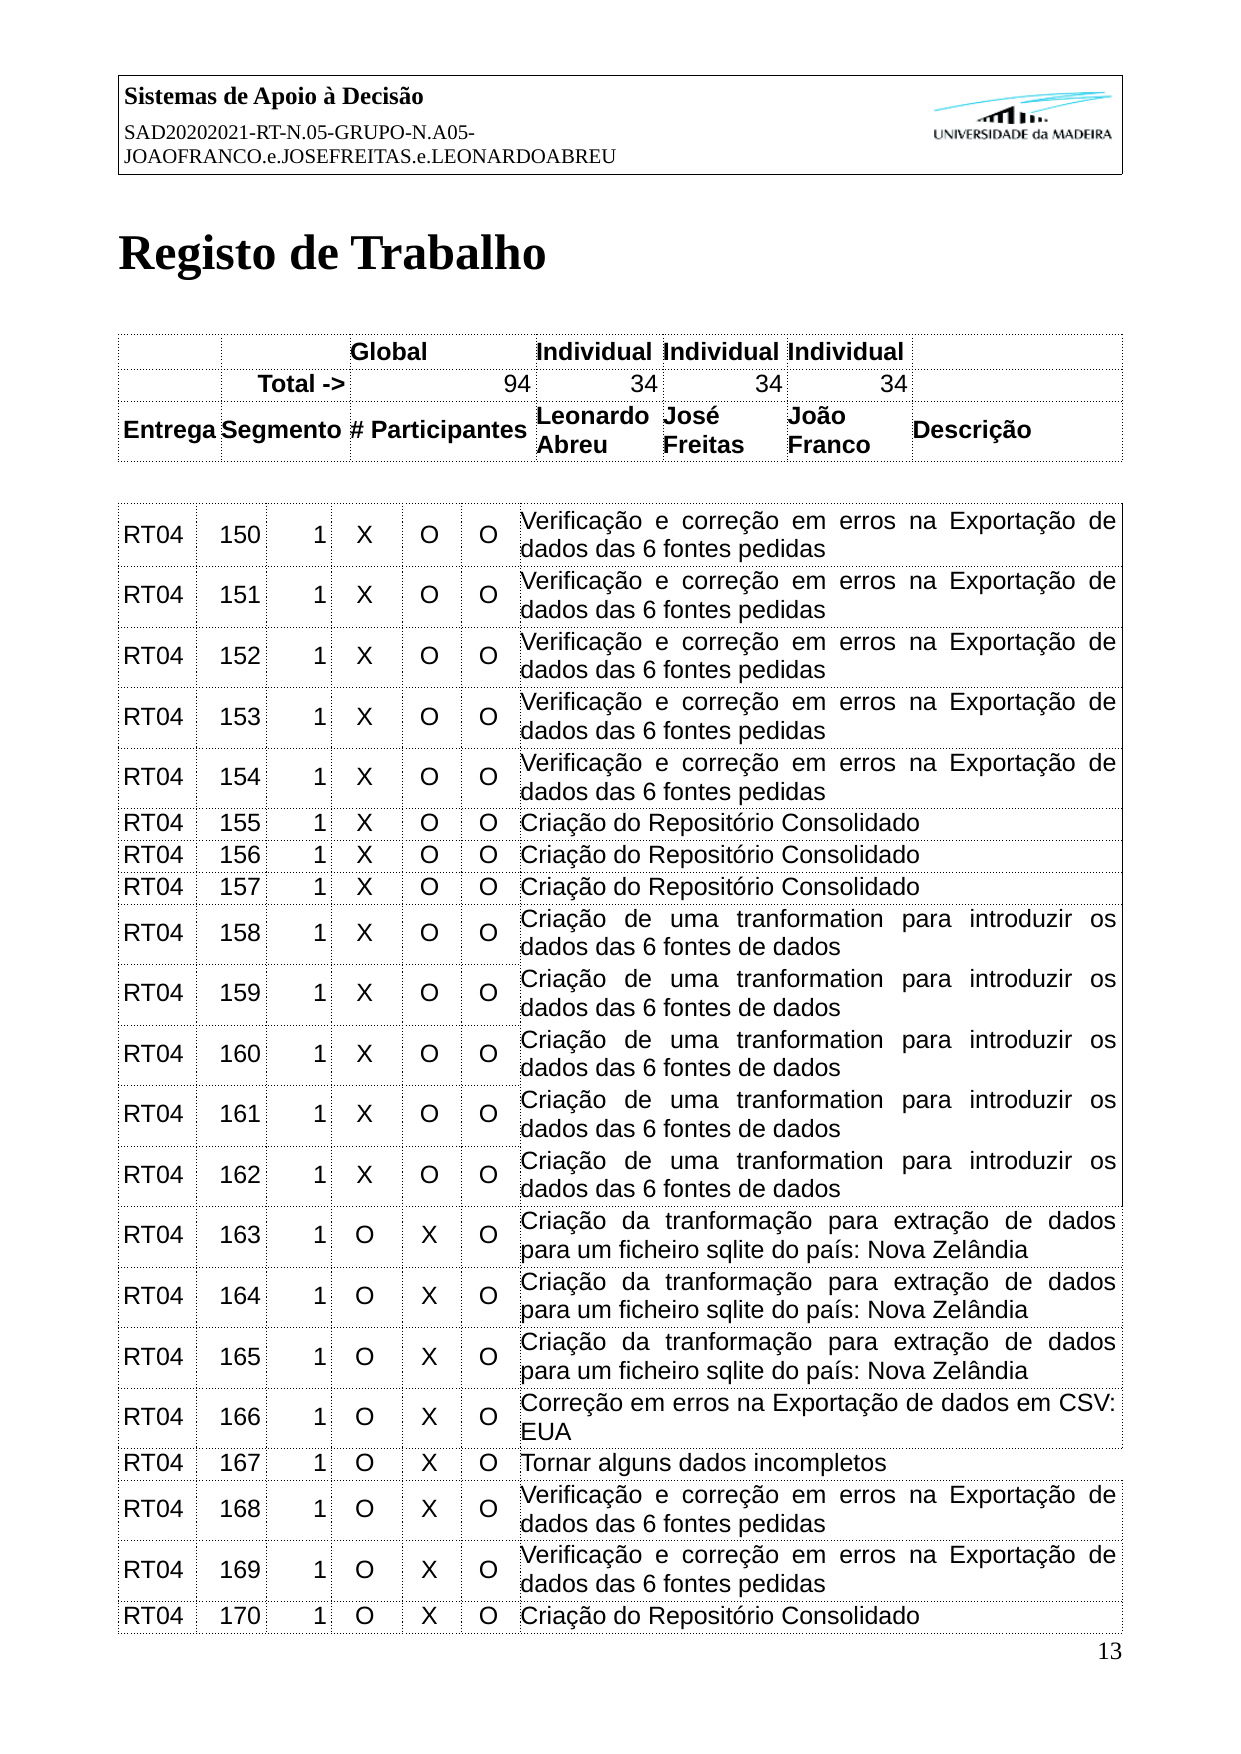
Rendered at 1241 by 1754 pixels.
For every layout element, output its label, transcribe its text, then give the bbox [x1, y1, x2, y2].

table_cell O [331, 1206, 402, 1267]
table_header Individual [536, 334, 663, 369]
table_cell Leonardo Abreu [536, 401, 663, 461]
table_cell 157 [196, 872, 266, 903]
table_cell RT04 [118, 1448, 196, 1480]
table_cell Criação da tranformação para extração de dados para um ficheiro sqlite do país: Nova Zelândia [520, 1267, 1122, 1327]
table_cell 1 [266, 904, 331, 964]
table_header [118, 334, 221, 369]
table_cell José Freitas [663, 401, 787, 461]
table_header Individual [788, 334, 912, 369]
table_cell 1 [266, 964, 331, 1024]
table_header X [331, 503, 402, 566]
table_cell X [402, 1448, 461, 1480]
table_cell X [402, 1267, 461, 1327]
table_cell 1 [266, 687, 331, 748]
table_cell Verificação e correção em erros na Exportação de dados das 6 fontes pedidas [520, 627, 1122, 687]
table_cell X [331, 566, 402, 627]
table_cell O [461, 1480, 520, 1540]
table_cell Criação da tranformação para extração de dados para um ficheiro sqlite do país: Nova Zelândia [520, 1327, 1122, 1388]
table_cell RT04 [118, 1388, 196, 1448]
table_cell O [402, 840, 461, 872]
table_cell O [461, 1025, 520, 1085]
table_cell Segmento [221, 401, 350, 461]
table_cell 1 [266, 1540, 331, 1601]
table_cell 1 [266, 1085, 331, 1146]
table_cell Correção em erros na Exportação de dados em CSV: EUA [520, 1388, 1122, 1448]
table_header O [402, 503, 461, 566]
table_header Verificação e correção em erros na Exportação de dados das 6 fontes pedidas [520, 503, 1122, 566]
table_cell Criação do Repositório Consolidado [520, 840, 1122, 872]
table_cell 165 [196, 1327, 266, 1388]
table_cell O [461, 687, 520, 748]
subtitle Registo de Trabalho [118, 223, 1122, 281]
table_cell 159 [196, 964, 266, 1024]
table_cell 1 [266, 566, 331, 627]
table_cell O [402, 1146, 461, 1206]
table_cell O [461, 1601, 520, 1633]
table_cell X [402, 1327, 461, 1388]
table_cell O [461, 1448, 520, 1480]
table_cell 158 [196, 904, 266, 964]
table_cell 1 [266, 748, 331, 808]
table_cell O [461, 872, 520, 903]
table_cell 34 [663, 369, 787, 401]
table_cell O [461, 627, 520, 687]
table_cell O [461, 1388, 520, 1448]
table_cell RT04 [118, 566, 196, 627]
table_cell RT04 [118, 1025, 196, 1085]
table_cell 34 [788, 369, 912, 401]
table_header [221, 334, 350, 369]
table_cell O [402, 627, 461, 687]
table_cell 94 [350, 369, 536, 401]
table_cell O [402, 1025, 461, 1085]
table_cell X [331, 1085, 402, 1146]
table_cell RT04 [118, 1601, 196, 1633]
table_cell 169 [196, 1540, 266, 1601]
table_header RT04 [118, 503, 196, 566]
table_cell 1 [266, 1146, 331, 1206]
table_cell O [461, 566, 520, 627]
table_cell O [461, 1327, 520, 1388]
table_header 150 [196, 503, 266, 566]
table_cell # Participantes [350, 401, 536, 461]
table_cell O [461, 904, 520, 964]
table_cell Criação do Repositório Consolidado [520, 808, 1122, 840]
table_cell RT04 [118, 748, 196, 808]
table_cell Verificação e correção em erros na Exportação de dados das 6 fontes pedidas [520, 687, 1122, 748]
table_cell RT04 [118, 964, 196, 1024]
table_cell X [402, 1206, 461, 1267]
table_cell 168 [196, 1480, 266, 1540]
table_cell RT04 [118, 1146, 196, 1206]
table_cell X [331, 687, 402, 748]
table_cell O [331, 1601, 402, 1633]
table_cell RT04 [118, 840, 196, 872]
table_cell 161 [196, 1085, 266, 1146]
table_cell O [461, 748, 520, 808]
table_header Individual [663, 334, 787, 369]
table_cell RT04 [118, 627, 196, 687]
table_cell RT04 [118, 1540, 196, 1601]
table_cell Entrega [118, 401, 221, 461]
table_header [912, 334, 1122, 369]
table_cell X [402, 1601, 461, 1633]
table_cell Verificação e correção em erros na Exportação de dados das 6 fontes pedidas [520, 748, 1122, 808]
table_cell O [402, 1085, 461, 1146]
table_cell Criação do Repositório Consolidado [520, 1601, 1122, 1633]
table_cell O [331, 1448, 402, 1480]
table_cell O [461, 1085, 520, 1146]
table_cell Tornar alguns dados incompletos [520, 1448, 1122, 1480]
table_cell 156 [196, 840, 266, 872]
table_cell X [331, 872, 402, 903]
table_cell [912, 369, 1122, 401]
table_cell 162 [196, 1146, 266, 1206]
table_cell 1 [266, 840, 331, 872]
table_cell O [402, 687, 461, 748]
table_cell X [402, 1388, 461, 1448]
table_cell X [331, 1025, 402, 1085]
table_cell Verificação e correção em erros na Exportação de dados das 6 fontes pedidas [520, 1540, 1122, 1601]
table_cell X [331, 840, 402, 872]
table_cell RT04 [118, 1267, 196, 1327]
table_cell O [402, 964, 461, 1024]
table_cell X [331, 1146, 402, 1206]
table_cell Verificação e correção em erros na Exportação de dados das 6 fontes pedidas [520, 566, 1122, 627]
table_cell O [402, 566, 461, 627]
table_cell RT04 [118, 904, 196, 964]
table_cell O [461, 1206, 520, 1267]
table_cell O [402, 904, 461, 964]
table_cell 34 [536, 369, 663, 401]
table_cell O [331, 1327, 402, 1388]
table_cell X [331, 808, 402, 840]
table_cell Descrição [912, 401, 1122, 461]
table_cell X [331, 964, 402, 1024]
table_cell 1 [266, 1327, 331, 1388]
table_cell X [331, 748, 402, 808]
table_cell 160 [196, 1025, 266, 1085]
picture [919, 80, 1120, 146]
table_cell Criação de uma tranformation para introduzir os dados das 6 fontes de dados [520, 904, 1122, 964]
table_cell 155 [196, 808, 266, 840]
table_cell Criação da tranformação para extração de dados para um ficheiro sqlite do país: Nova Zelândia [520, 1206, 1122, 1267]
table_cell O [461, 808, 520, 840]
table_cell O [402, 748, 461, 808]
table_cell 167 [196, 1448, 266, 1480]
table_cell O [461, 964, 520, 1024]
table_cell X [402, 1540, 461, 1601]
table_header O [461, 503, 520, 566]
table_cell [118, 369, 221, 401]
table_cell Verificação e correção em erros na Exportação de dados das 6 fontes pedidas [520, 1480, 1122, 1540]
table_cell RT04 [118, 687, 196, 748]
table_cell Criação de uma tranformation para introduzir os dados das 6 fontes de dados [520, 1146, 1122, 1206]
table_cell João Franco [788, 401, 912, 461]
table_cell X [331, 627, 402, 687]
table_cell O [461, 840, 520, 872]
table_cell RT04 [118, 1206, 196, 1267]
table_header Global [350, 334, 536, 369]
table_cell 1 [266, 1480, 331, 1540]
table_cell O [461, 1267, 520, 1327]
table_cell 152 [196, 627, 266, 687]
table_cell 164 [196, 1267, 266, 1327]
table_cell O [402, 872, 461, 903]
table_cell 1 [266, 1206, 331, 1267]
table_cell 1 [266, 1267, 331, 1327]
table_cell 163 [196, 1206, 266, 1267]
table_cell RT04 [118, 808, 196, 840]
table_cell 166 [196, 1388, 266, 1448]
table_header 1 [266, 503, 331, 566]
table_cell O [461, 1540, 520, 1601]
table_cell 1 [266, 1601, 331, 1633]
table_cell 154 [196, 748, 266, 808]
table_cell 153 [196, 687, 266, 748]
table_cell RT04 [118, 872, 196, 903]
table_cell Criação de uma tranformation para introduzir os dados das 6 fontes de dados [520, 1085, 1122, 1146]
table_cell 151 [196, 566, 266, 627]
table_cell 1 [266, 1448, 331, 1480]
table_cell Criação de uma tranformation para introduzir os dados das 6 fontes de dados [520, 1025, 1122, 1085]
table_cell O [331, 1388, 402, 1448]
table_cell O [331, 1480, 402, 1540]
table_cell Criação do Repositório Consolidado [520, 872, 1122, 903]
table_cell O [461, 1146, 520, 1206]
table_cell O [331, 1540, 402, 1601]
table_cell X [331, 904, 402, 964]
table_cell 1 [266, 872, 331, 903]
table_cell O [402, 808, 461, 840]
table_cell O [331, 1267, 402, 1327]
table_cell 1 [266, 808, 331, 840]
table_cell Total -> [221, 369, 350, 401]
table_cell 1 [266, 1025, 331, 1085]
table_cell 1 [266, 1388, 331, 1448]
table_cell RT04 [118, 1480, 196, 1540]
table_cell 170 [196, 1601, 266, 1633]
table_cell RT04 [118, 1327, 196, 1388]
table_cell X [402, 1480, 461, 1540]
table_cell 1 [266, 627, 331, 687]
table_cell Criação de uma tranformation para introduzir os dados das 6 fontes de dados [520, 964, 1122, 1024]
table_cell RT04 [118, 1085, 196, 1146]
